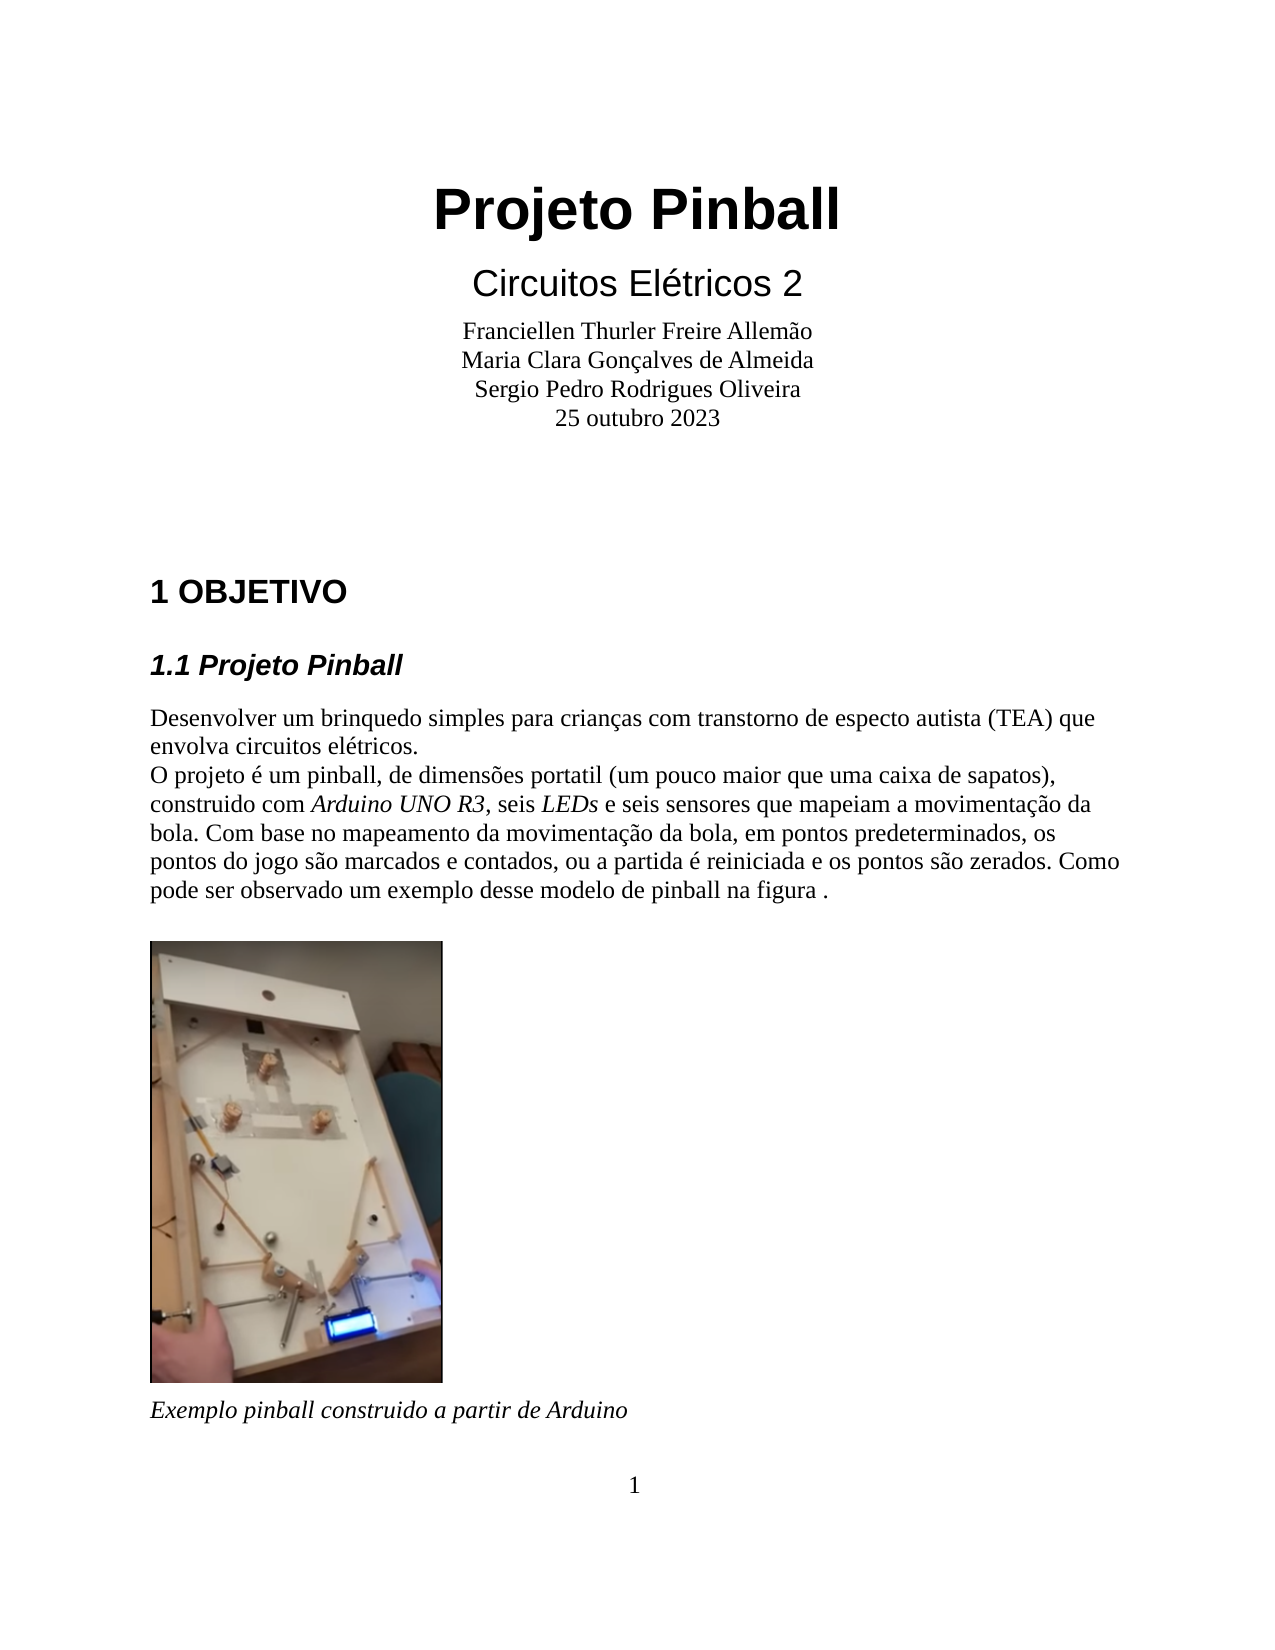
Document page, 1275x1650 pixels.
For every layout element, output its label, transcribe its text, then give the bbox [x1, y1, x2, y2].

text 25 outubro 2023 [150, 403, 1125, 431]
subtitle 1.1 Projeto Pinball [150, 648, 1125, 681]
subtitle Circuitos Elétricos 2 [150, 261, 1125, 304]
text Franciellen Thurler Freire Allemão [150, 316, 1125, 345]
subtitle 1 OBJETIVO [150, 571, 1125, 610]
text Maria Clara Gonçalves de Almeida [150, 345, 1125, 374]
text Exemplo pinball construido a partir de Arduino [150, 1395, 1125, 1423]
picture [150, 941, 443, 1383]
title Projeto Pinball [150, 175, 1125, 242]
text Desenvolver um brinquedo simples para crianças com transtorno de especto autista (TEA) que envolva circuitos elétricos. O projeto é um pinball, de dimensões portatil (um pouco maior que uma caixa de sapatos), construido com Arduino UNO R3, seis LEDs e seis sensores que mapeiam a movimentação da bola. Com base no mapeamento da movimentação da bola, em pontos predeterminados, os pontos do jogo são marcados e contados, ou a partida é reiniciada e os pontos são zerados. Como pode ser observado um exemplo desse modelo de pinball na figura . [150, 703, 1125, 933]
text Sergio Pedro Rodrigues Oliveira [150, 374, 1125, 403]
